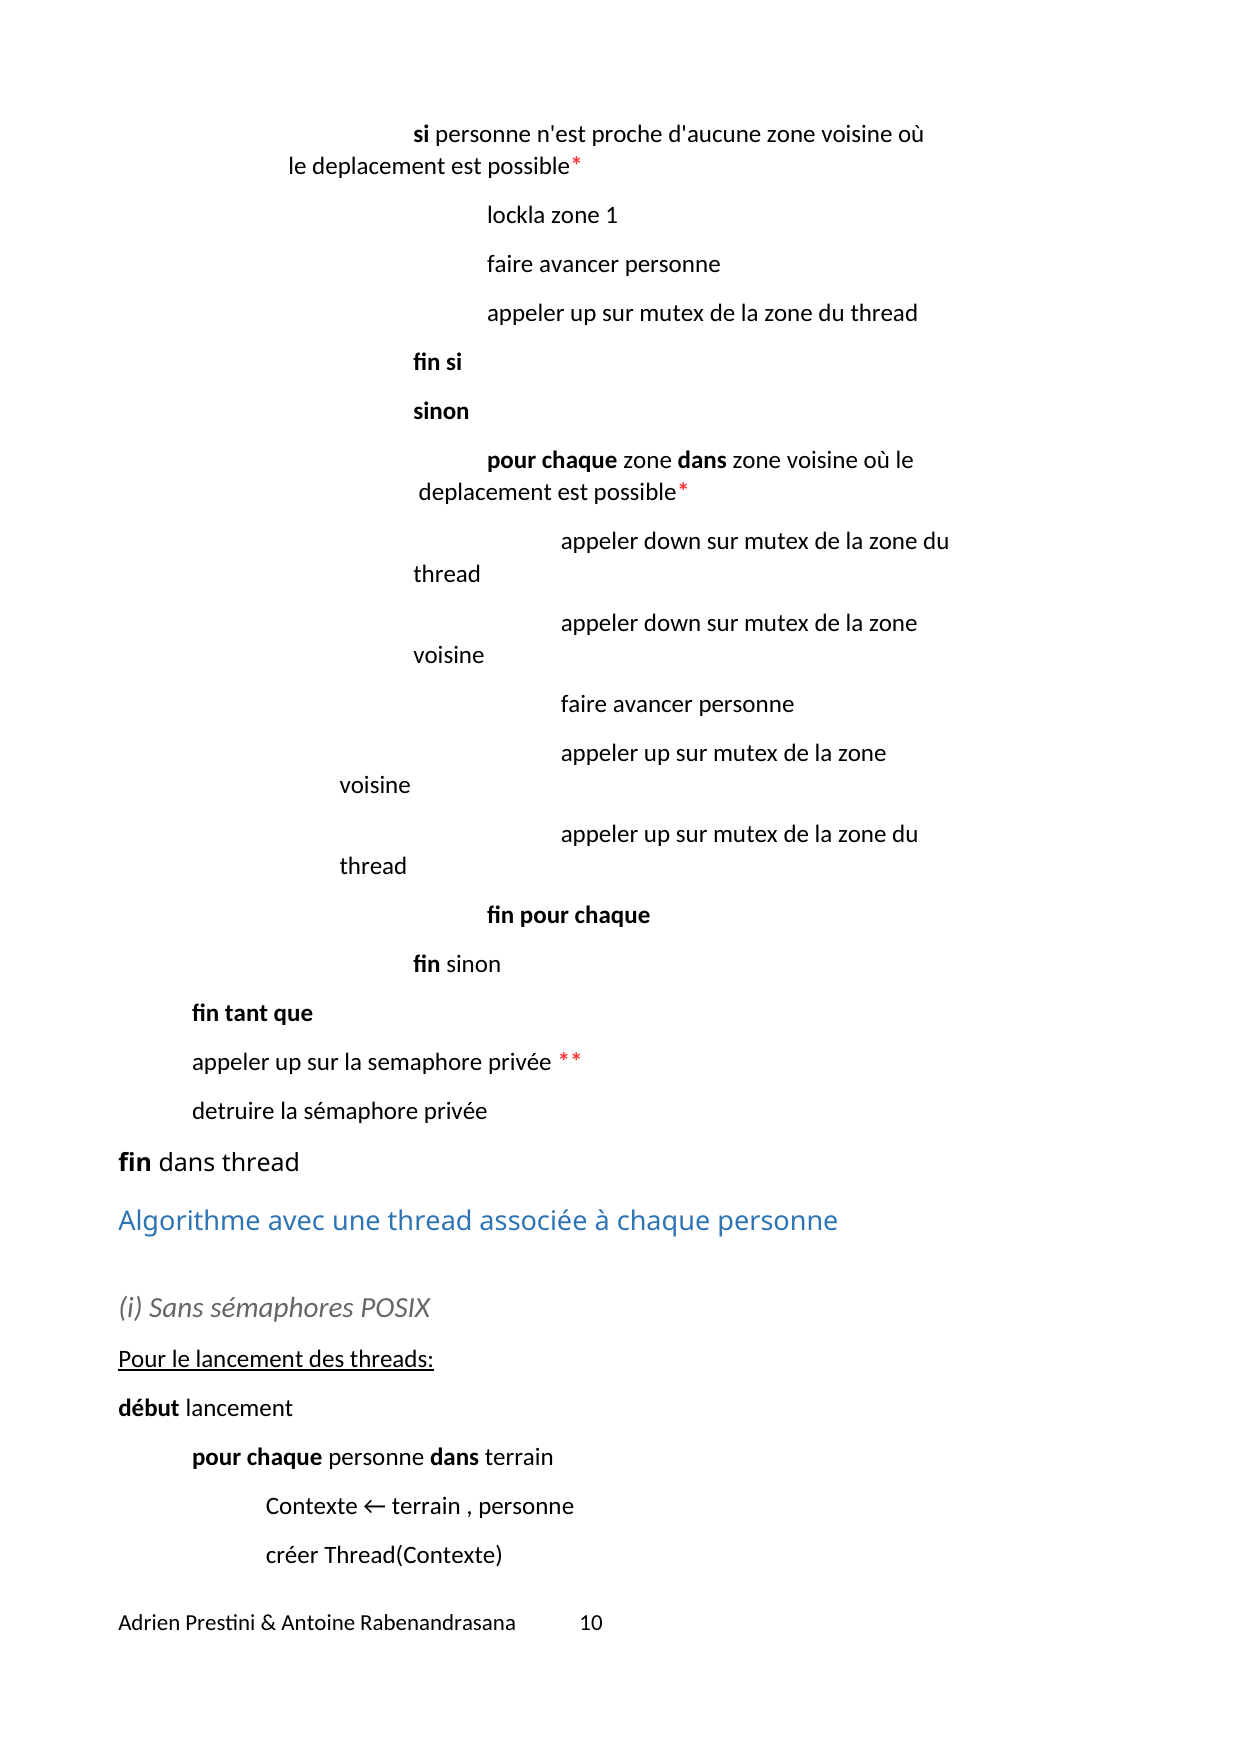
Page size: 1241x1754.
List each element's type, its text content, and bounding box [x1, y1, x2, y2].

text pour chaque personne dans terrain [118, 1441, 1122, 1472]
text detruire la sémaphore privée [118, 1095, 1122, 1126]
text sinon [118, 395, 1122, 426]
text fin dans thread [118, 1144, 1122, 1178]
text appeler down sur mutex de la zone voisine [118, 607, 1122, 669]
text pour chaque zone dans zone voisine où le deplacement est possible* [118, 444, 1122, 507]
text appeler up sur la semaphore privée ** [118, 1046, 1122, 1077]
text (i) Sans sémaphores POSIX [118, 1289, 1122, 1325]
text appeler up sur mutex de la zone du thread [118, 297, 1122, 328]
text fin si [118, 346, 1122, 377]
subtitle Algorithme avec une thread associée à chaque personne [118, 1201, 1122, 1238]
text Pour le lancement des threads: [118, 1343, 1122, 1374]
text Contexte ← terrain , personne [118, 1490, 1122, 1521]
text faire avancer personne [118, 248, 1122, 279]
text fin tant que [118, 997, 1122, 1028]
text appeler up sur mutex de la zone voisine [118, 737, 1122, 800]
text appeler up sur mutex de la zone du thread [118, 818, 1122, 881]
text appeler down sur mutex de la zone du thread [118, 525, 1122, 588]
text si personne n'est proche d'aucune zone voisine où le deplacement est possible* [118, 118, 1122, 181]
text fin sinon [118, 948, 1122, 979]
text début lancement [118, 1392, 1122, 1423]
text lockla zone 1 [118, 199, 1122, 230]
text faire avancer personne [118, 688, 1122, 718]
text créer Thread(Contexte) [118, 1539, 1122, 1570]
text fin pour chaque [118, 899, 1122, 930]
